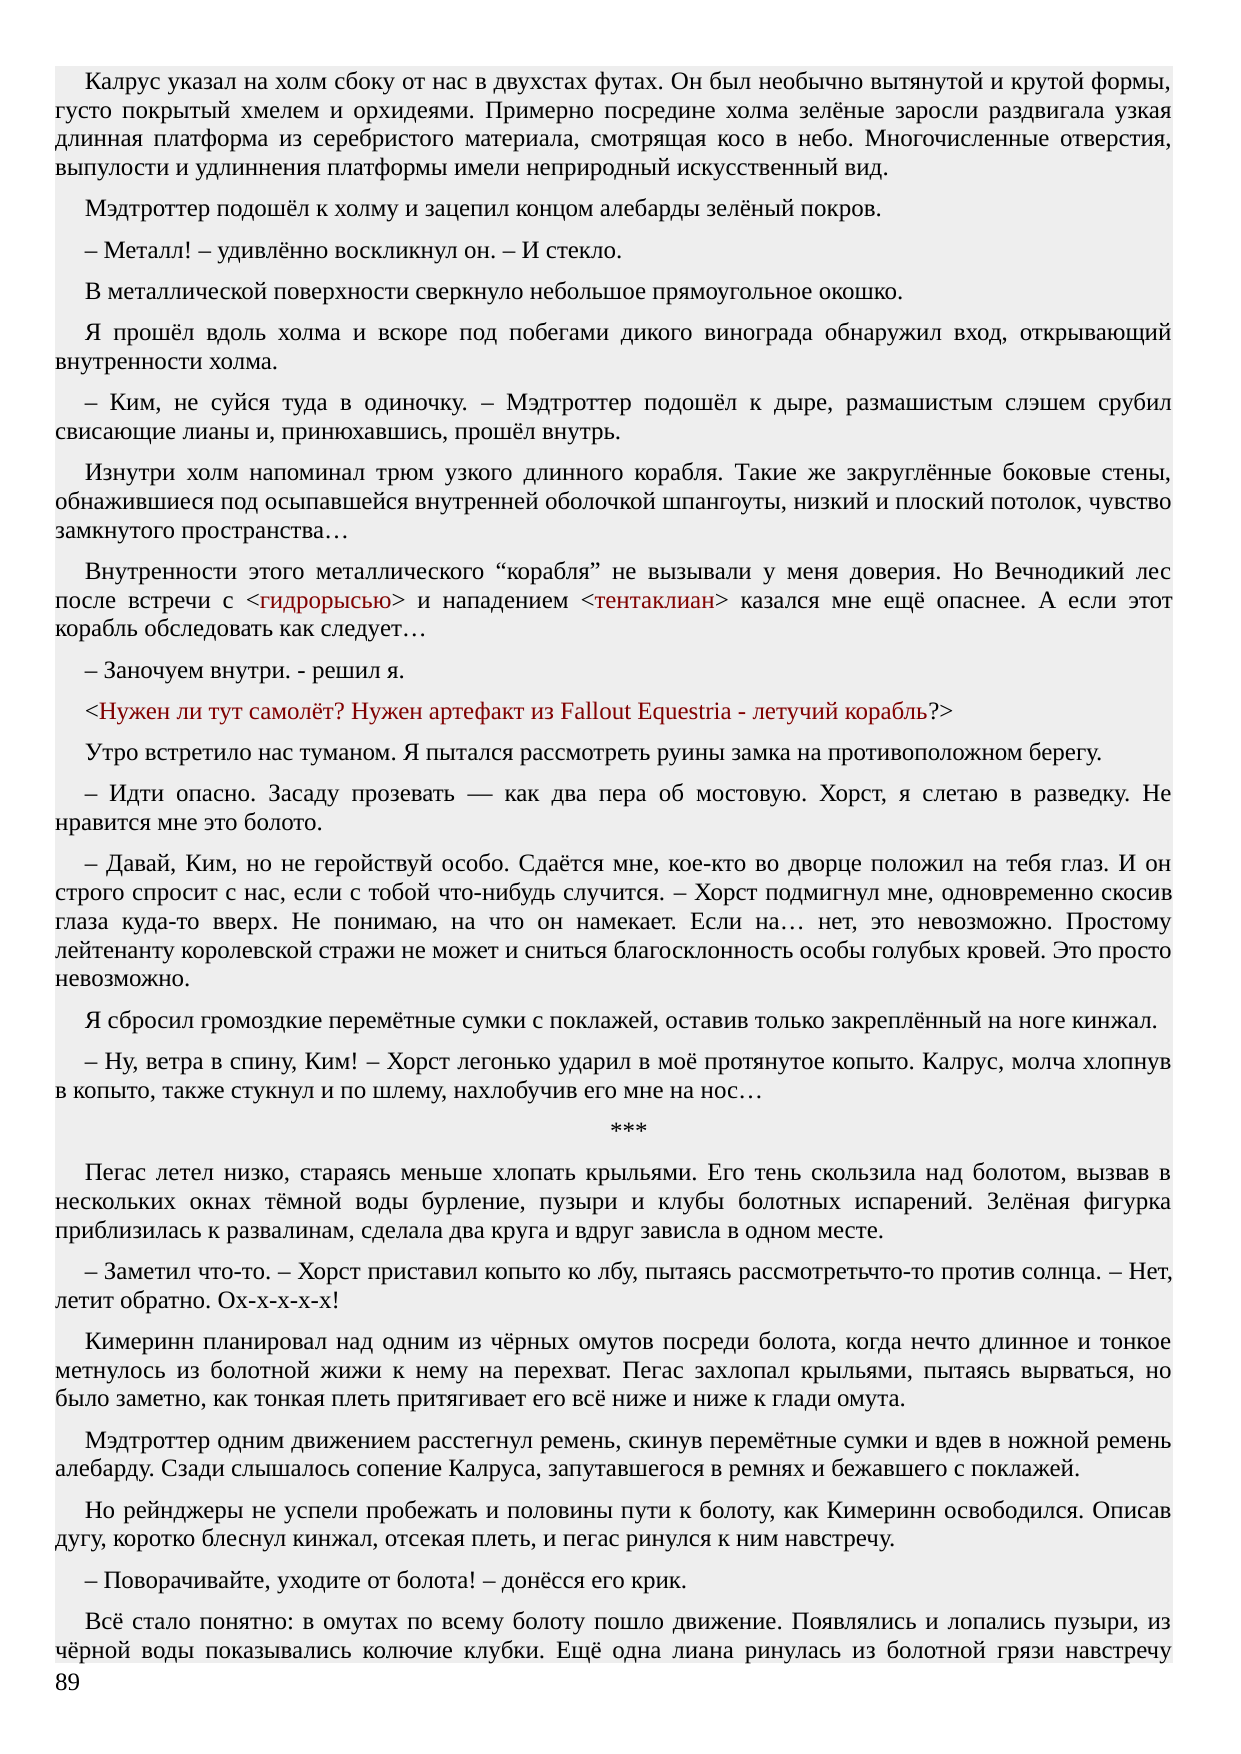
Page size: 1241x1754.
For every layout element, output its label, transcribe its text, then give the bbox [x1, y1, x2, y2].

text В металлической поверхности сверкнуло небольшое прямоугольное окошко. [55, 276, 1173, 305]
text – Давай, Ким, но не геройствуй особо. Сдаётся мне, кое-кто во дворце положил на тебя глаз. И он строго спросит с нас, если с тобой что-нибудь случится. – Хорст подмигнул мне, одновременно скосив глаза куда-то вверх. Не понимаю, на что он намекает. Если на… нет, это невозможно. Простому лейтенанту королевской стражи не может и сниться благосклонность особы голубых кровей. Это просто невозможно. [55, 848, 1173, 992]
text Утро встретило нас туманом. Я пытался рассмотреть руины замка на противоположном берегу. [55, 737, 1173, 766]
text *** [55, 1116, 1173, 1145]
text Я прошёл вдоль холма и вскоре под побегами дикого винограда обнаружил вход, открывающий внутренности холма. [55, 317, 1173, 375]
text Калрус указал на холм сбоку от нас в двухстах футах. Он был необычно вытянутой и крутой формы, густо покрытый хмелем и орхидеями. Примерно посредине холма зелёные заросли раздвигала узкая длинная платформа из серебристого материала, смотрящая косо в небо. Многочисленные отверстия, выпулости и удлиннения платформы имели неприродный искусственный вид. [55, 66, 1173, 181]
text – Заметил что-то. – Хорст приставил копыто ко лбу, пытаясь рассмотретьчто-то против солнца. – Нет, летит обратно. Ох-х-х-х-х! [55, 1256, 1173, 1313]
text – Ким, не суйся туда в одиночку. – Мэдтроттер подошёл к дыре, размашистым слэшем срубил свисающие лианы и, принюхавшись, прошёл внутрь. [55, 387, 1173, 445]
text Изнутри холм напоминал трюм узкого длинного корабля. Такие же закруглённые боковые стены, обнажившиеся под осыпавшейся внутренней оболочкой шпангоуты, низкий и плоский потолок, чувство замкнутого пространства… [55, 457, 1173, 543]
text Пегас летел низко, стараясь меньше хлопать крыльями. Его тень скользила над болотом, вызвав в нескольких окнах тёмной воды бурление, пузыри и клубы болотных испарений. Зелёная фигурка приблизилась к развалинам, сделала два круга и вдруг зависла в одном месте. [55, 1157, 1173, 1243]
text – Ну, ветра в спину, Ким! – Хорст легонько ударил в моё протянутое копыто. Калрус, молча хлопнув в копыто, также стукнул и по шлему, нахлобучив его мне на нос… [55, 1046, 1173, 1103]
text Мэдтроттер подошёл к холму и зацепил концом алебарды зелёный покров. [55, 193, 1173, 222]
text Мэдтроттер одним движением расстегнул ремень, скинув перемётные сумки и вдев в ножной ремень алебарду. Сзади слышалось сопение Калруса, запутавшегося в ремнях и бежавшего с поклажей. [55, 1425, 1173, 1482]
text – Поворачивайте, уходите от болота! – донёсся его крик. [55, 1565, 1173, 1593]
text <Нужен ли тут самолёт? Нужен артефакт из Fallout Equestria - летучий корабль?> [55, 696, 1173, 725]
text – Заночуем внутри. - решил я. [55, 655, 1173, 683]
text Но рейнджеры не успели пробежать и половины пути к болоту, как Кимеринн освободился. Описав дугу, коротко блеснул кинжал, отсекая плеть, и пегас ринулся к ним навстречу. [55, 1495, 1173, 1552]
text Кимеринн планировал над одним из чёрных омутов посреди болота, когда нечто длинное и тонкое метнулось из болотной жижи к нему на перехват. Пегас захлопал крыльями, пытаясь вырваться, но было заметно, как тонкая плеть притягивает его всё ниже и ниже к глади омута. [55, 1326, 1173, 1412]
text – Металл! – удивлённо воскликнул он. – И стекло. [55, 235, 1173, 263]
text Я сбросил громоздкие перемётные сумки с поклажей, оставив только закреплённый на ноге кинжал. [55, 1005, 1173, 1033]
text Внутренности этого металлического “корабля” не вызывали у меня доверия. Но Вечнодикий лес после встречи с <гидрорысью> и нападением <тентаклиан> казался мне ещё опаснее. А если этот корабль обследовать как следует… [55, 556, 1173, 642]
text Всё стало понятно: в омутах по всему болоту пошло движение. Появлялись и лопались пузыри, из чёрной воды показывались колючие клубки. Ещё одна лиана ринулась из болотной грязи навстречу [55, 1606, 1173, 1663]
text – Идти опасно. Засаду прозевать — как два пера об мостовую. Хорст, я слетаю в разведку. Не нравится мне это болото. [55, 778, 1173, 836]
